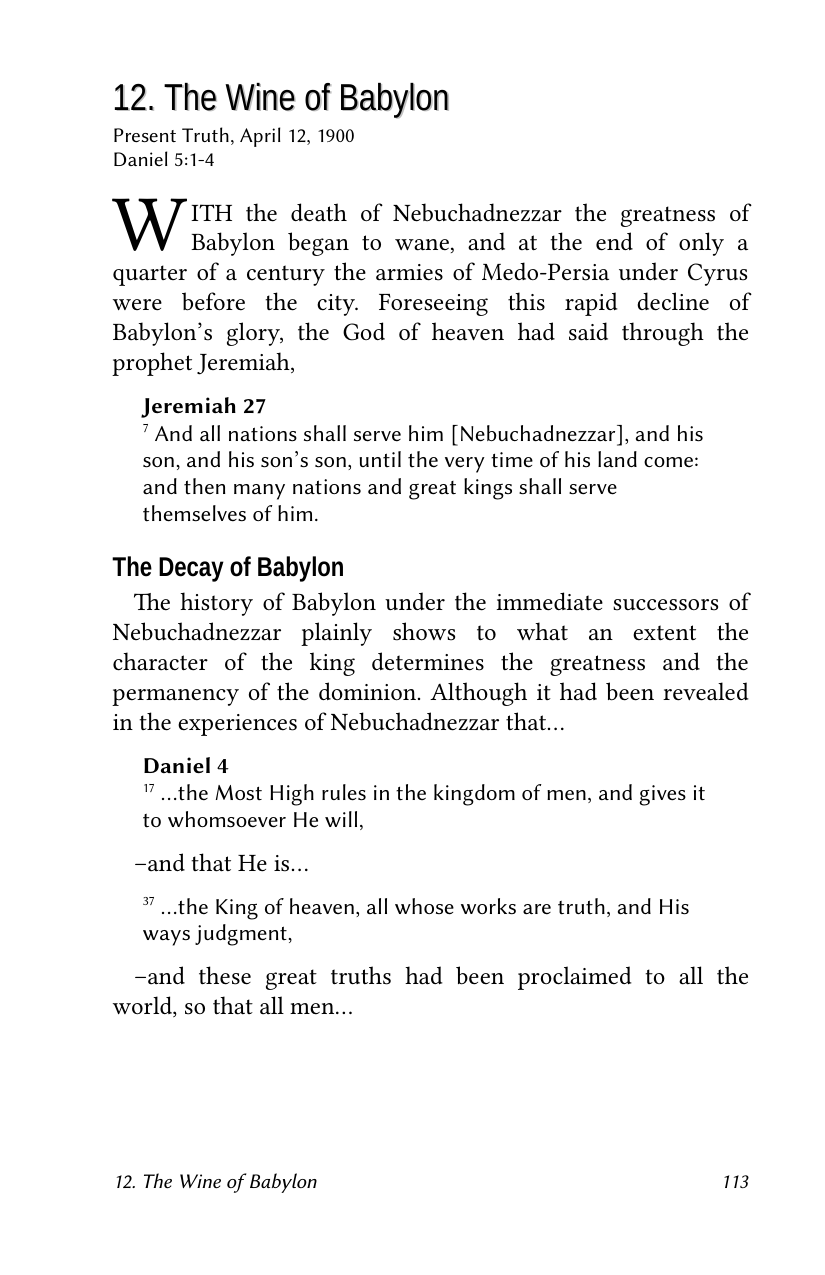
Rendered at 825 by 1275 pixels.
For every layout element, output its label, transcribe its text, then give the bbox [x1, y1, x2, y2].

text WITH the death of Nebuchadnezzar the greatness of Babylon began to wane, and at the end of only a quarter of a century the armies of Medo-Persia under Cyrus were before the city. Foreseeing this rapid decline of Babylon’s glory, the God of heaven had said through the prophet Jeremiah, [112, 198, 750, 377]
text –and these great truths had been proclaimed to all the world, so that all men… [112, 962, 750, 1020]
subtitle The Decay of Babylon [112, 551, 750, 582]
text Jeremiah 27 [142, 393, 750, 419]
text 17 ...the Most High rules in the kingdom of men, and gives it to whomsoever He will, [142, 780, 720, 833]
text 7 And all nations shall serve him [Nebuchadnezzar], and his son, and his son’s son, until the very time of his land come: and then many nations and great kings shall serve themselves of him. [142, 421, 720, 527]
text –and that He is… [112, 849, 750, 877]
text The history of Babylon under the immediate successors of Nebuchadnezzar plainly shows to what an extent the character of the king determines the greatness and the permanency of the dominion. Although it had been revealed in the experiences of Nebuchadnezzar that… [112, 588, 750, 736]
title The Wine of Babylon [112, 75, 750, 118]
text 37 ...the King of heaven, all whose works are truth, and His ways judgment, [142, 893, 720, 946]
text Daniel 4 [142, 753, 750, 779]
text Present Truth, April 12, 1900 [112, 124, 750, 148]
text Daniel 5:1-4 [112, 148, 750, 172]
